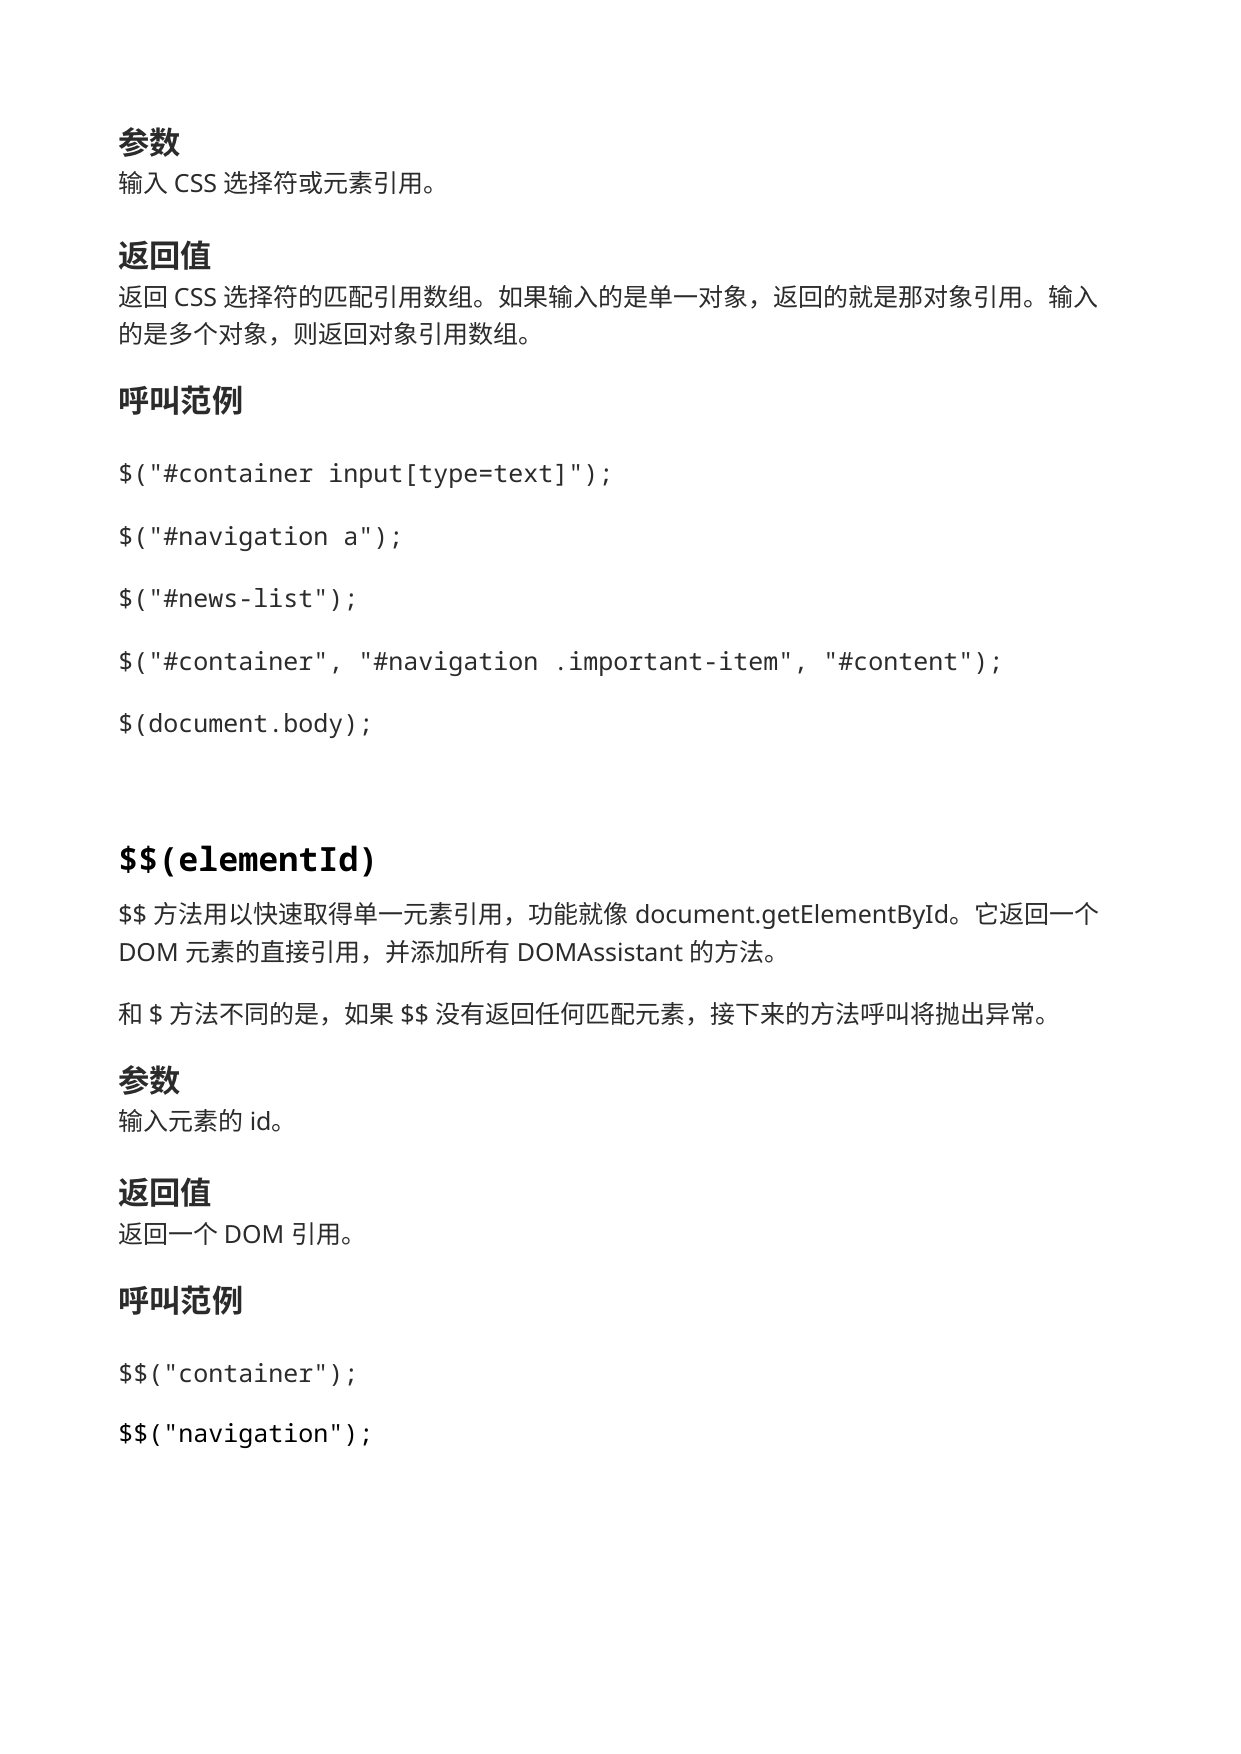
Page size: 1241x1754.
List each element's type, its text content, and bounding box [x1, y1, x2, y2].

text 返回值 返回一个 DOM 引用。 [118, 1168, 1122, 1251]
text 参数 输入 CSS 选择符或元素引用。 [118, 118, 1122, 199]
subtitle $$(elementId) [118, 790, 1122, 881]
text $("#news-list"); [118, 577, 1122, 615]
text $$("container"); [118, 1353, 1122, 1390]
text $("#container", "#navigation .important-item", "#content"); [118, 640, 1122, 677]
text $$("navigation"); [118, 1415, 1122, 1478]
text $$ 方法用以快速取得单一元素引用，功能就像 document.getElementById。它返回一个 DOM 元素的直接引用，并添加所有 DOMAssistant 的方法。 [118, 893, 1122, 968]
text 参数 输入元素的 id。 [118, 1056, 1122, 1137]
text 呼叫范例 [118, 376, 1122, 421]
text $("#navigation a"); [118, 515, 1122, 552]
text 返回值 返回 CSS 选择符的匹配引用数组。如果输入的是单一对象，返回的就是那对象引用。输入的是多个对象，则返回对象引用数组。 [118, 231, 1122, 351]
text 和 $ 方法不同的是，如果 $$ 没有返回任何匹配元素，接下来的方法呼叫将抛出异常。 [118, 993, 1122, 1031]
text $(document.body); [118, 702, 1122, 740]
text 呼叫范例 [118, 1276, 1122, 1321]
text $("#container input[type=text]"); [118, 452, 1122, 490]
